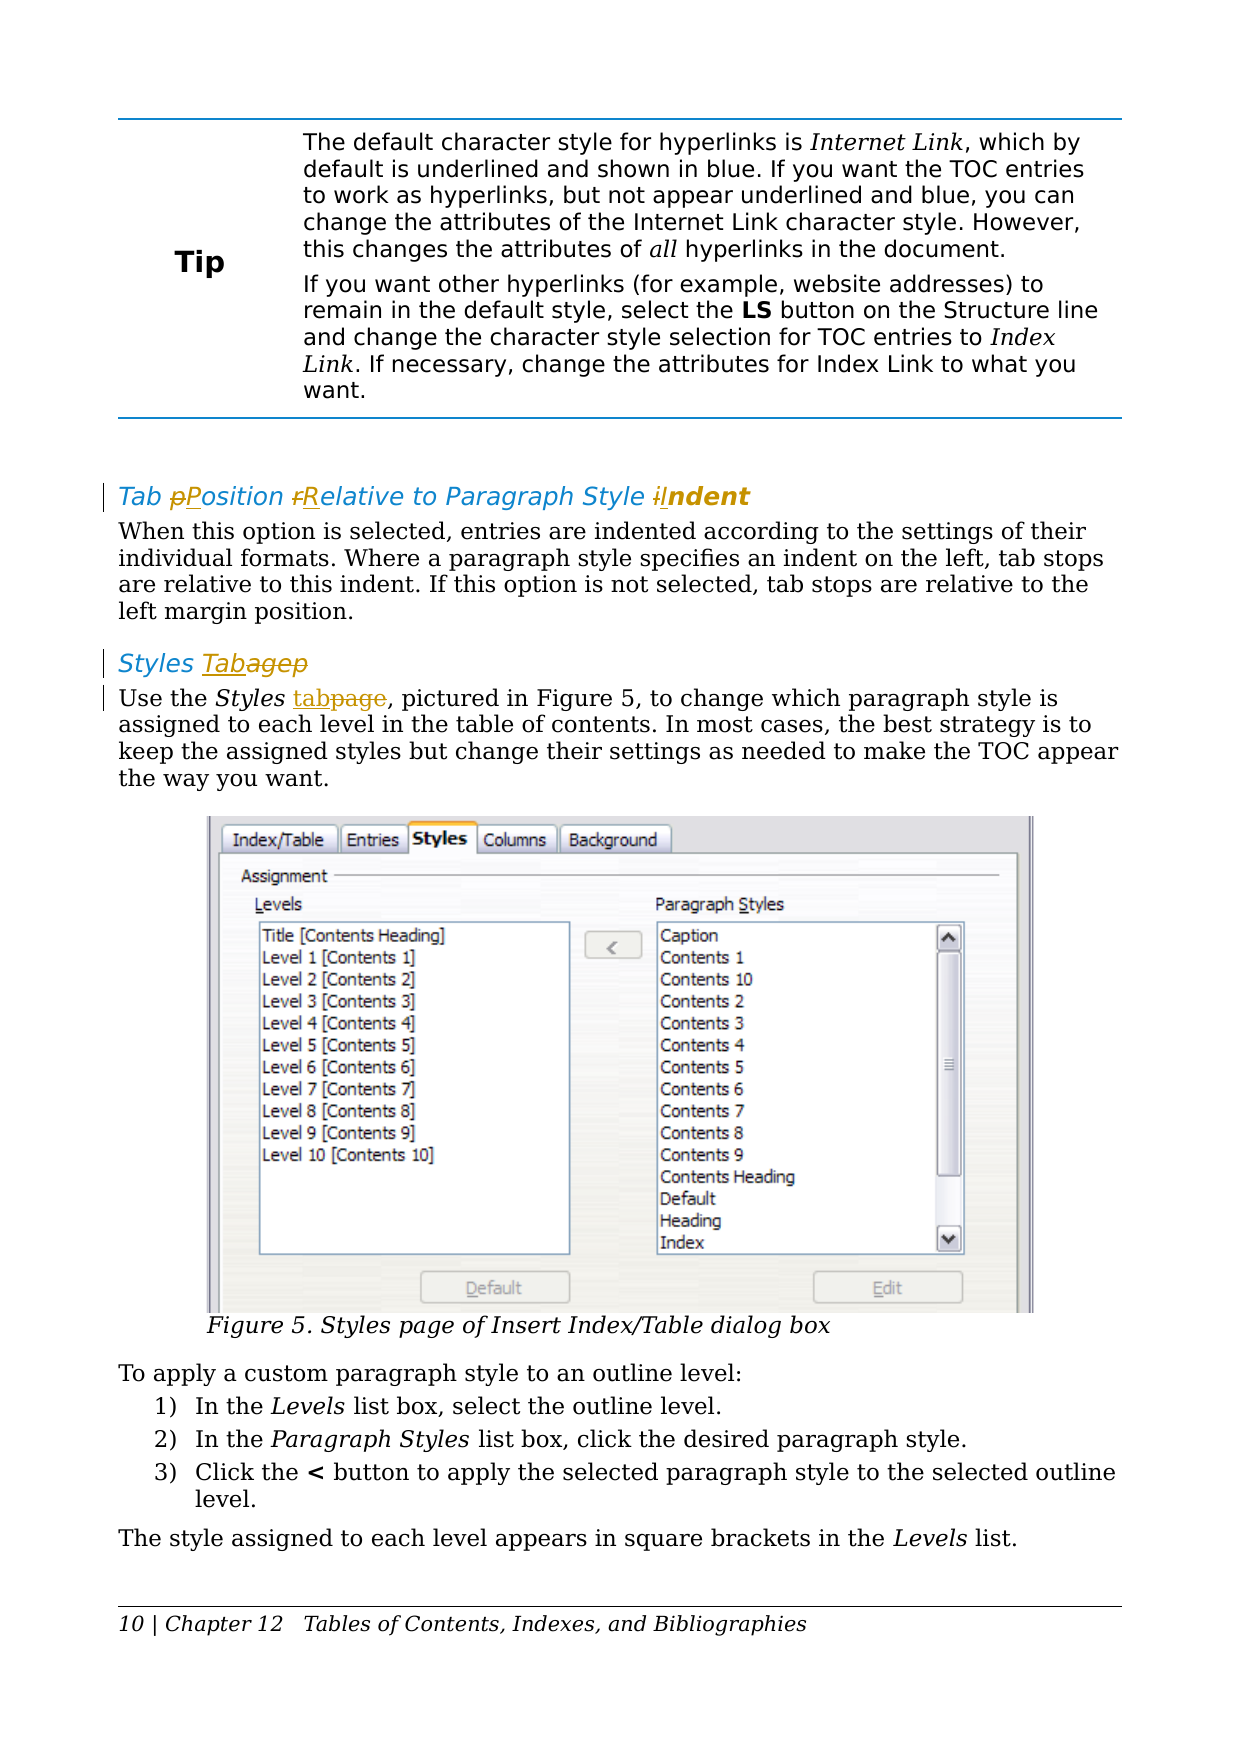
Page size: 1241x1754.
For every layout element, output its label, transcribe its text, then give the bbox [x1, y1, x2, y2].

table_header Tip [118, 120, 281, 417]
picture [206, 816, 1034, 1313]
subtitle Styles Tab [118, 649, 1122, 678]
text Figure 5. Styles page of Insert Index/Table dialog box [207, 1313, 1033, 1339]
list To apply a custom paragraph style to an outline level: [118, 1360, 1122, 1387]
list Click the < button to apply the selected paragraph style to the selected outline level. [177, 1459, 1122, 1513]
subtitle Tab Position Relative to Paragraph Style Indent [118, 482, 1122, 512]
list In the Paragraph Styles list box, click the desired paragraph style. [177, 1426, 1122, 1453]
text The style assigned to each level appears in square brackets in the Levels list. [118, 1525, 1122, 1552]
text Use the Styles tab, pictured in Figure 5, to change which paragraph style is assigned to each level in the table of contents. In most cases, the best strategy is to keep the assigned styles but change their settings as needed to make the TOC appear the way you want. [118, 685, 1122, 791]
table_header The default character style for hyperlinks is Internet Link, which by default is underlined and shown in blue. If you want the TOC entries to work as hyperlinks, but not appear underlined and blue, you can change the attributes of the Internet Link character style. However, this changes the attributes of all hyperlinks in the document. If you want other hyperlinks (for example, website addresses) to remain in the default style, select the LS button on the Structure line and change the character style selection for TOC entries to Index Link. If necessary, change the attributes for Index Link to what you want. [281, 120, 1122, 417]
text When this option is selected, entries are indented according to the settings of their individual formats. Where a paragraph style specifies an indent on the left, tab stops are relative to this indent. If this option is not selected, tab stops are relative to the left margin position. [118, 518, 1122, 625]
list In the Levels list box, select the outline level. [177, 1393, 1122, 1420]
